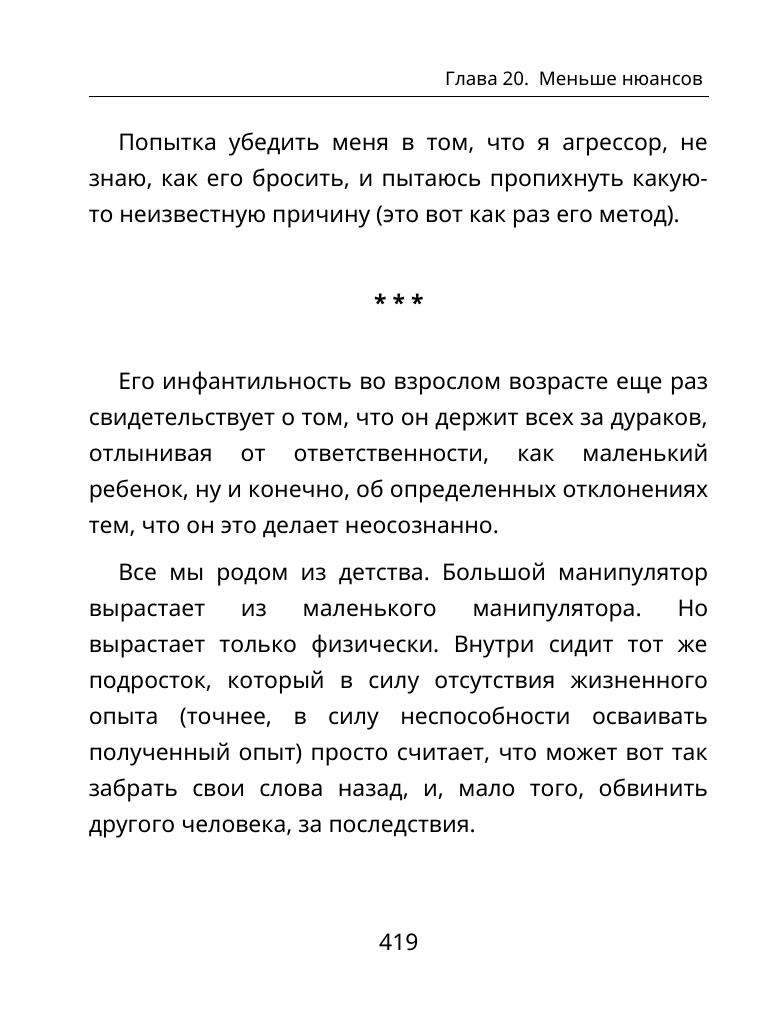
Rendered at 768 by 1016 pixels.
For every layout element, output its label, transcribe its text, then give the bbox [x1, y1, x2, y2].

text Все мы родом из детства. Большой манипулятор вырастает из маленького манипулятора. Но вырастает только физически. Внутри сидит тот же подросток, который в силу отсутствия жизненного опыта (точнее, в силу неспособности осваивать полученный опыт) просто считает, что может вот так забрать свои слова назад, и, мало того, обвинить другого человека, за последствия. [88, 556, 709, 839]
text Попытка убедить меня в том, что я агрессор, не знаю, как его бросить, и пытаюсь пропихнуть какую-то неизвестную причину (это вот как раз его метод). [88, 126, 709, 229]
subtitle * * * [88, 287, 709, 318]
text Его инфантильность во взрослом возрасте еще раз свидетельствует о том, что он держит всех за дураков, отлынивая от ответственности, как маленький ребенок, ну и конечно, об определенных отклонениях тем, что он это делает неосознанно. [88, 365, 709, 540]
